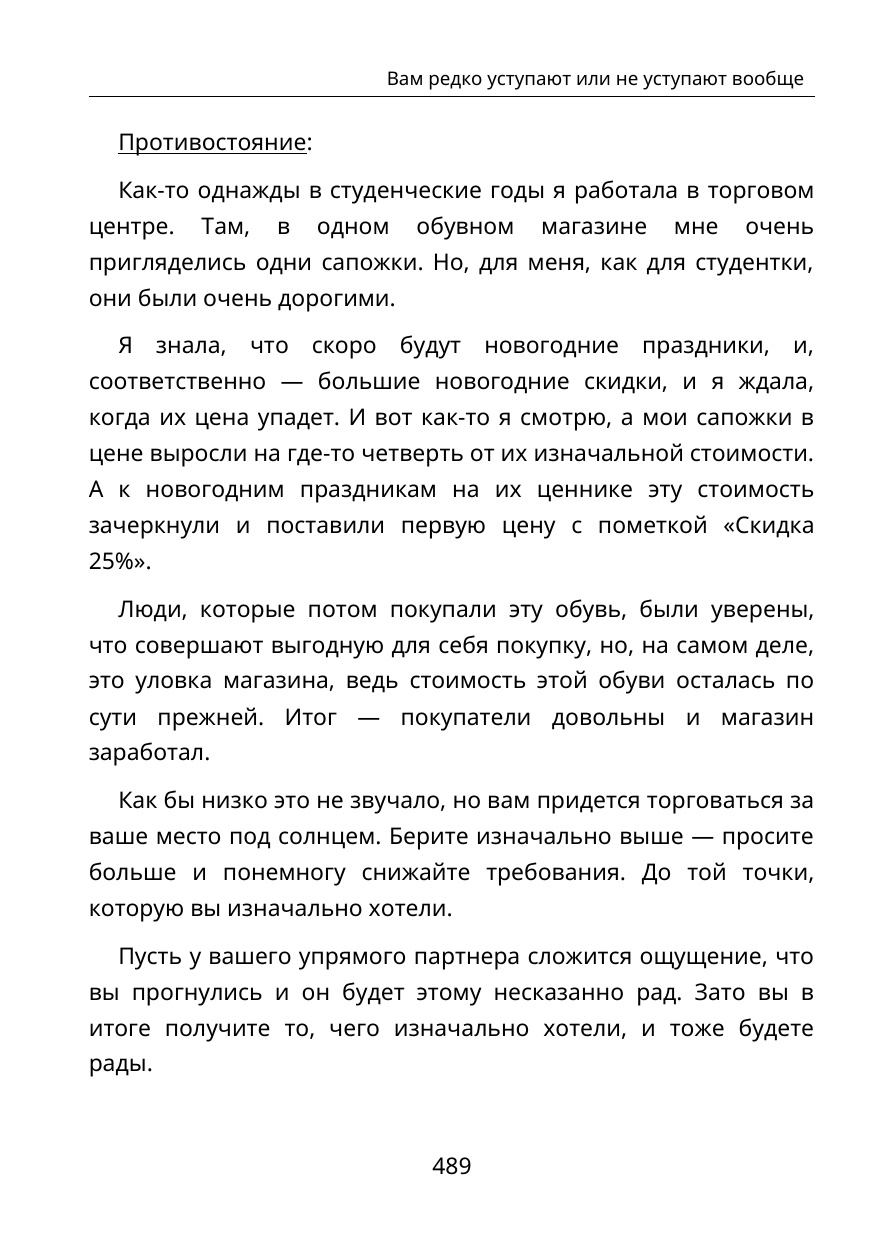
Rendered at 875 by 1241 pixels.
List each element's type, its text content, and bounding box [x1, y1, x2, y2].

text Люди, которые потом покупали эту обувь, были уверены, что совершают выгодную для себя покупку, но, на самом деле, это уловка магазина, ведь стоимость этой обуви осталась по сути прежней. Итог — покупатели довольны и магазин заработал. [88, 593, 815, 768]
text Как-то однажды в студенческие годы я работала в торговом центре. Там, в одном обувном магазине мне очень пригляделись одни сапожки. Но, для меня, как для студентки, они были очень дорогими. [88, 174, 815, 313]
text Как бы низко это не звучало, но вам придется торговаться за ваше место под солнцем. Берите изначально выше — просите больше и понемногу снижайте требования. До той точки, которую вы изначально хотели. [88, 784, 815, 923]
text Пусть у вашего упрямого партнера сложится ощущение, что вы прогнулись и он будет этому несказанно рад. Зато вы в итоге получите то, чего изначально хотели, и тоже будете рады. [88, 939, 815, 1079]
text Противостояние: [88, 126, 815, 157]
text Я знала, что скоро будут новогодние праздники, и, соответственно — большие новогодние скидки, и я ждала, когда их цена упадет. И вот как-то я смотрю, а мои сапожки в цене выросли на где-то четверть от их изначальной стоимости. А к новогодним праздникам на их ценнике эту стоимость зачеркнули и поставили первую цену с пометкой «Скидка 25%». [88, 329, 815, 576]
